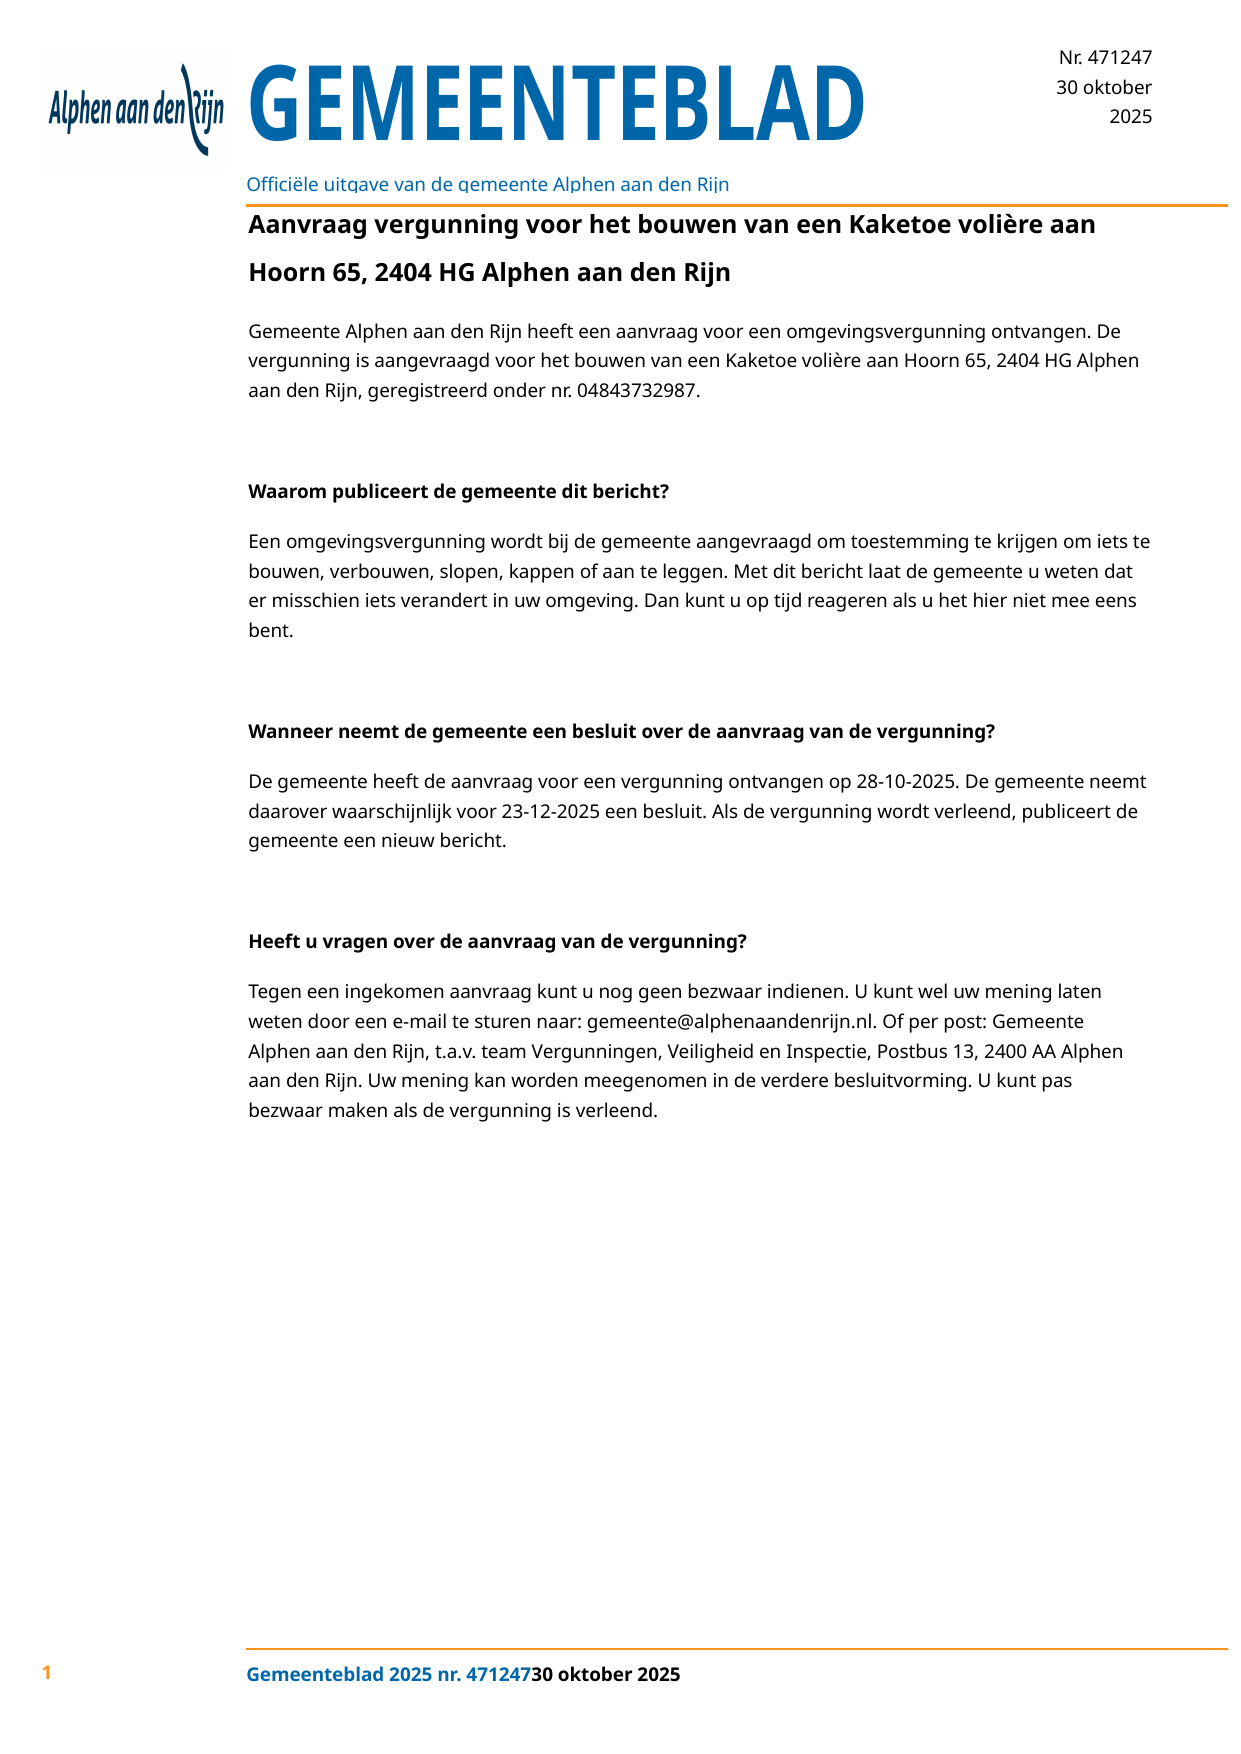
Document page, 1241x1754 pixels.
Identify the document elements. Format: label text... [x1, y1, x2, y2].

text Heeft u vragen over de aanvraag van de vergunning? [248, 928, 1152, 954]
text Wanneer neemt de gemeente een besluit over de aanvraag van de vergunning? [248, 718, 1152, 744]
text Aanvraag vergunning voor het bouwen van een Kaketoe volière aan Hoorn 65, 2404 HG Alphen aan den Rijn [248, 207, 1152, 288]
text Gemeente Alphen aan den Rijn heeft een aanvraag voor een omgevingsvergunning ontvangen. De vergunning is aangevraagd voor het bouwen van een Kaketoe volière aan Hoorn 65, 2404 HG Alphen aan den Rijn, geregistreerd onder nr. 04843732987. [248, 318, 1152, 403]
text Tegen een ingekomen aanvraag kunt u nog geen bezwaar indienen. U kunt wel uw mening laten weten door een e-mail te sturen naar: gemeente@alphenaandenrijn.nl. Of per post: Gemeente Alphen aan den Rijn, t.a.v. team Vergunningen, Veiligheid en Inspectie, Postbus 13, 2400 AA Alphen aan den Rijn. Uw mening kan worden meegenomen in de verdere besluitvorming. U kunt pas bezwaar maken als de vergunning is verleend. [248, 979, 1152, 1123]
picture [41, 47, 231, 172]
text Waarom publiceert de gemeente dit bericht? [248, 478, 1152, 504]
text De gemeente heeft de aanvraag voor een vergunning ontvangen op 28-10-2025. De gemeente neemt daarover waarschijnlijk voor 23-12-2025 een besluit. Als de vergunning wordt verleend, publiceert de gemeente een nieuw bericht. [248, 768, 1152, 853]
text Een omgevingsvergunning wordt bij de gemeente aangevraagd om toestemming te krijgen om iets te bouwen, verbouwen, slopen, kappen of aan te leggen. Met dit bericht laat de gemeente u weten dat er misschien iets verandert in uw omgeving. Dan kunt u op tijd reageren als u het hier niet mee eens bent. [248, 528, 1152, 643]
